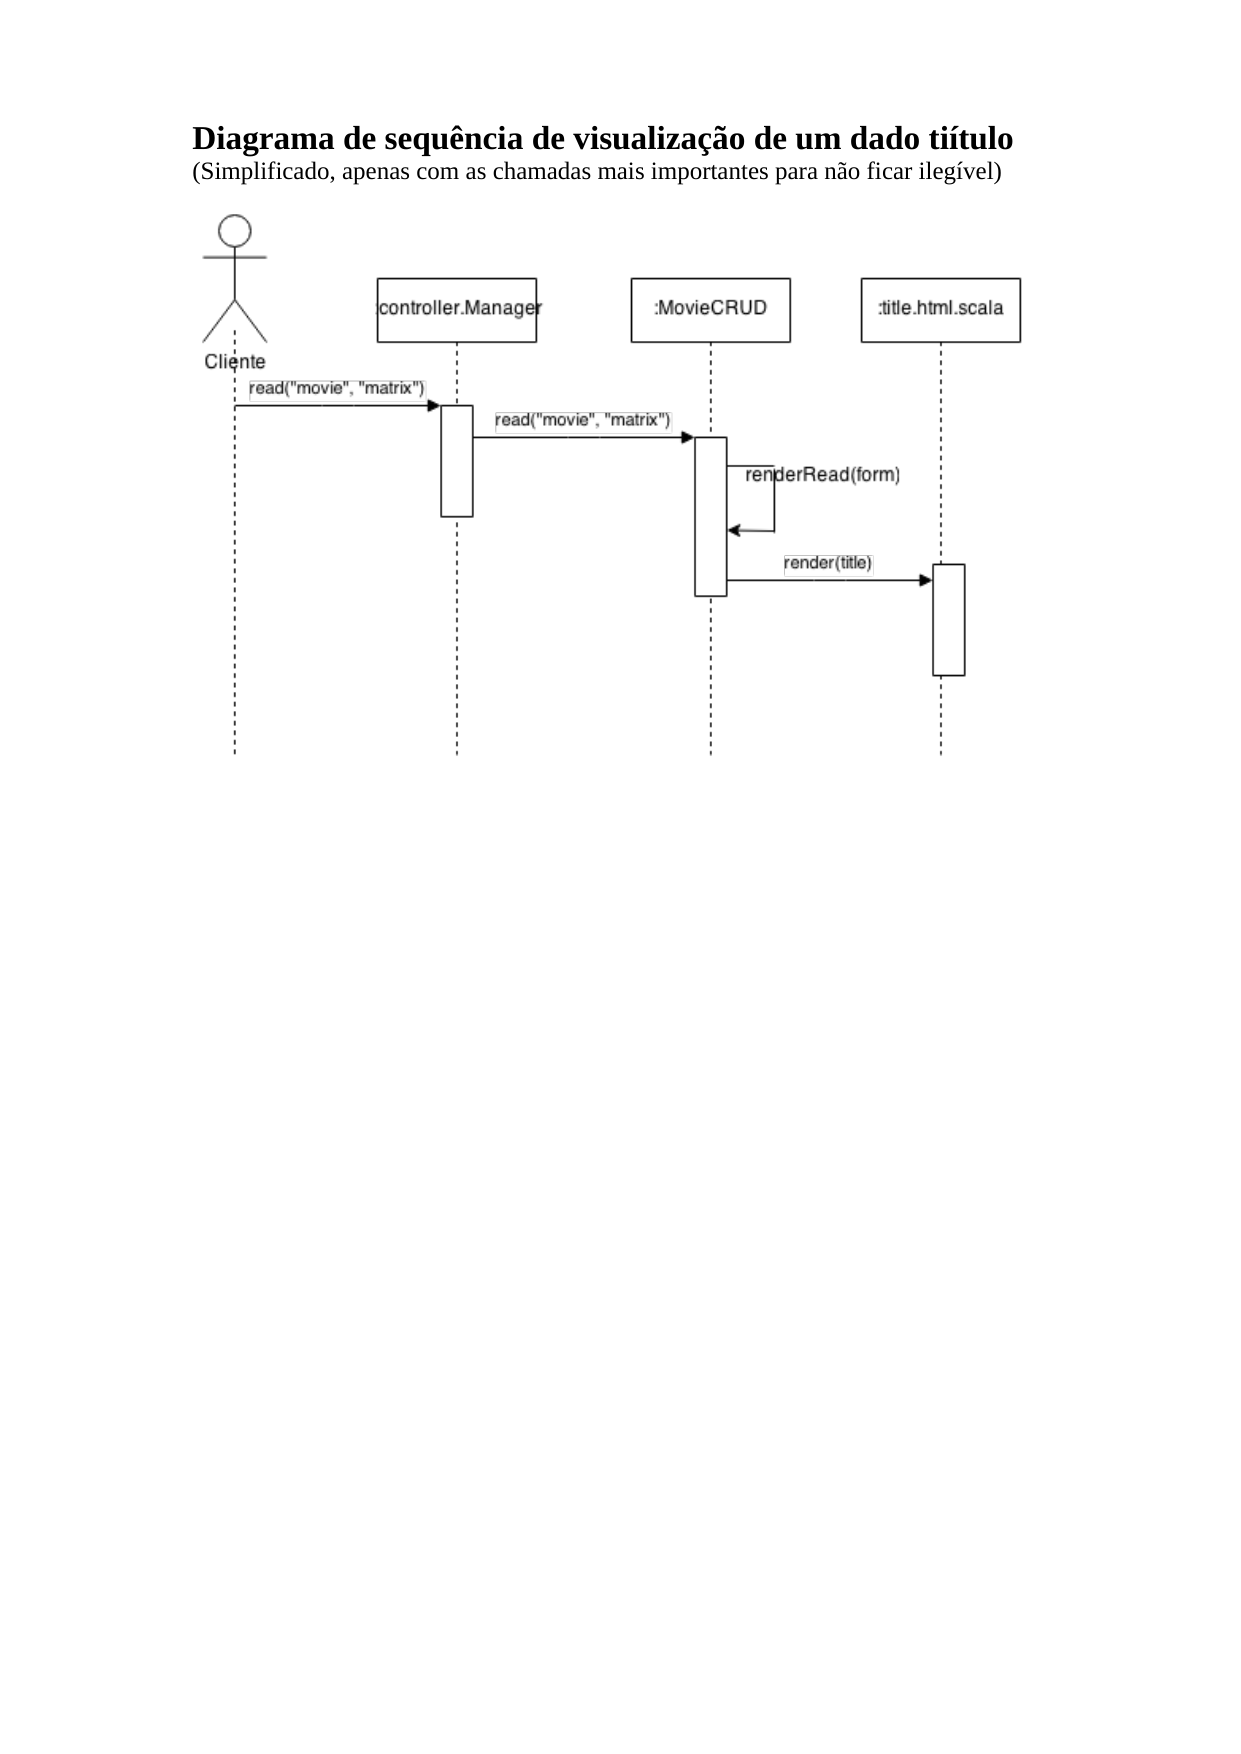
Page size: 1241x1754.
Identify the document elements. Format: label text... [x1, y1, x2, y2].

text (Simplificado, apenas com as chamadas mais importantes para não ficar ilegível) [192, 156, 1122, 185]
picture [202, 214, 1023, 764]
text Diagrama de sequência de visualização de um dado tiítulo [192, 118, 1122, 156]
